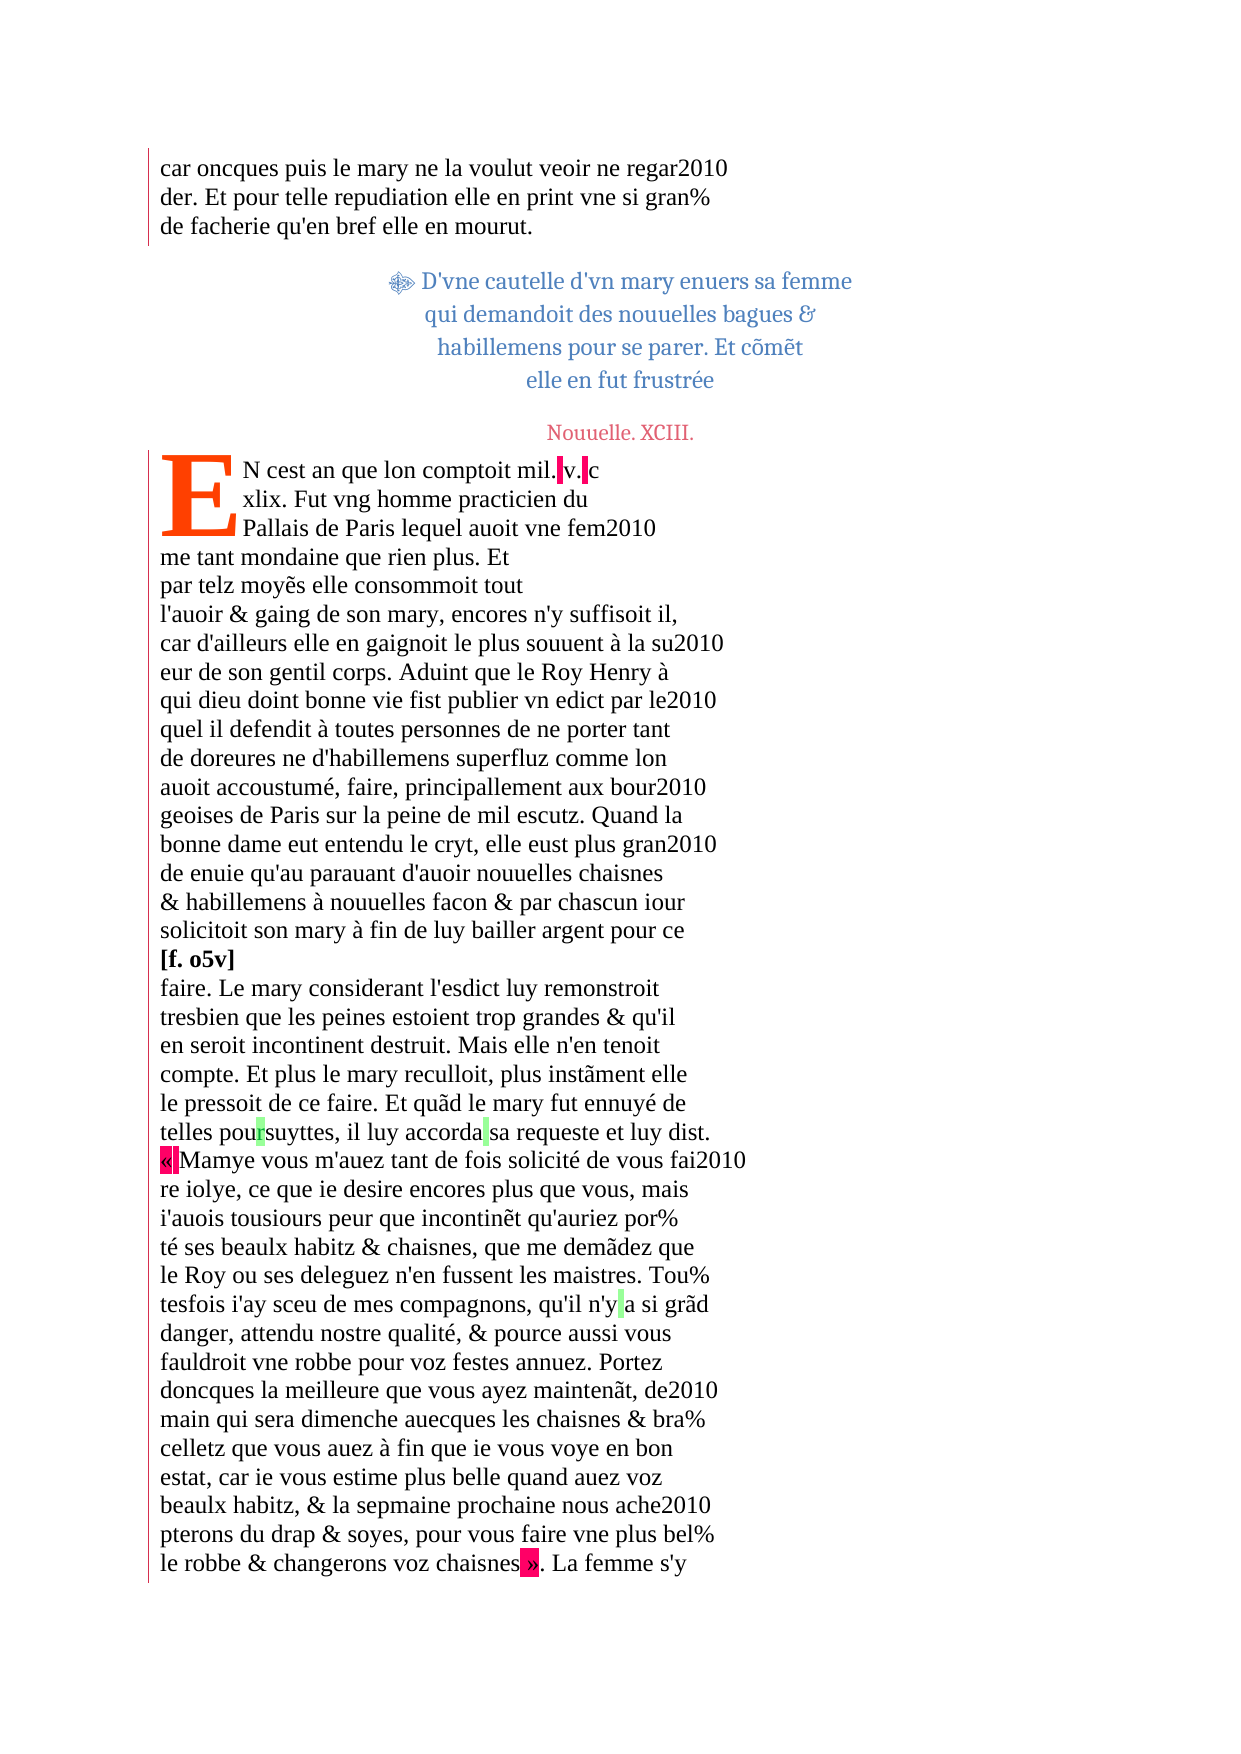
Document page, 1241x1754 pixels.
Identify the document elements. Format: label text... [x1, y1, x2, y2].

subtitle Nouuelle. XCIII. [148, 419, 1093, 446]
text EN cest an que lon comptoit mil. v. c xlix. Fut vng homme practicien du Pallais de Paris lequel auoit vne fem2010 me tant mondaine que rien plus. Et par telz moyẽs elle consommoit tout l'auoir & gaing de son mary, encores n'y suffisoit il, car d'ailleurs elle en gaignoit le plus souuent à la su2010 eur de son gentil corps. Aduint que le Roy Henry à qui dieu doint bonne vie fist publier vn edict par le2010 quel il defendit à toutes personnes de ne porter tant de doreures ne d'habillemens superfluz comme lon auoit accoustumé, faire, principallement aux bour2010 geoises de Paris sur la peine de mil escutz. Quand la bonne dame eut entendu le cryt, elle eust plus gran2010 de enuie qu'au parauant d'auoir nouuelles chaisnes & habillemens à nouuelles facon & par chascun iour solicitoit son mary à fin de luy bailler argent pour ce [f. o5v] faire. Le mary considerant l'esdict luy remonstroit tresbien que les peines estoient trop grandes & qu'il en seroit incontinent destruit. Mais elle n'en tenoit compte. Et plus le mary reculloit, plus instãment elle le pressoit de ce faire. Et quãd le mary fut ennuyé de telles poursuyttes, il luy accorda sa requeste et luy dist. « Mamye vous m'auez tant de fois solicité de vous fai2010 re iolye, ce que ie desire encores plus que vous, mais i'auois tousiours peur que incontinẽt qu'auriez por% té ses beaulx habitz & chaisnes, que me demãdez que le Roy ou ses deleguez n'en fussent les maistres. Tou% tesfois i'ay sceu de mes compagnons, qu'il n'y a si grãd danger, attendu nostre qualité, & pource aussi vous fauldroit vne robbe pour voz festes annuez. Portez doncques la meilleure que vous ayez maintenãt, de2010 main qui sera dimenche auecques les chaisnes & bra% celletz que vous auez à fin que ie vous voye en bon estat, car ie vous estime plus belle quand auez voz beaulx habitz, & la sepmaine prochaine nous ache2010 pterons du drap & soyes, pour vous faire vne plus bel% le robbe & changerons voz chaisnes ». La femme s'y [149, 450, 1093, 1583]
subtitle ❧ D'vne cautelle d'vn mary enuers sa femme qui demandoit des nouuelles bagues & habillemens pour se parer. Et cõmẽt elle en fut frustrée [148, 267, 1093, 394]
text car oncques puis le mary ne la voulut veoir ne regar2010 der. Et pour telle repudiation elle en print vne si gran% de facherie qu'en bref elle en mourut. [149, 148, 1093, 246]
